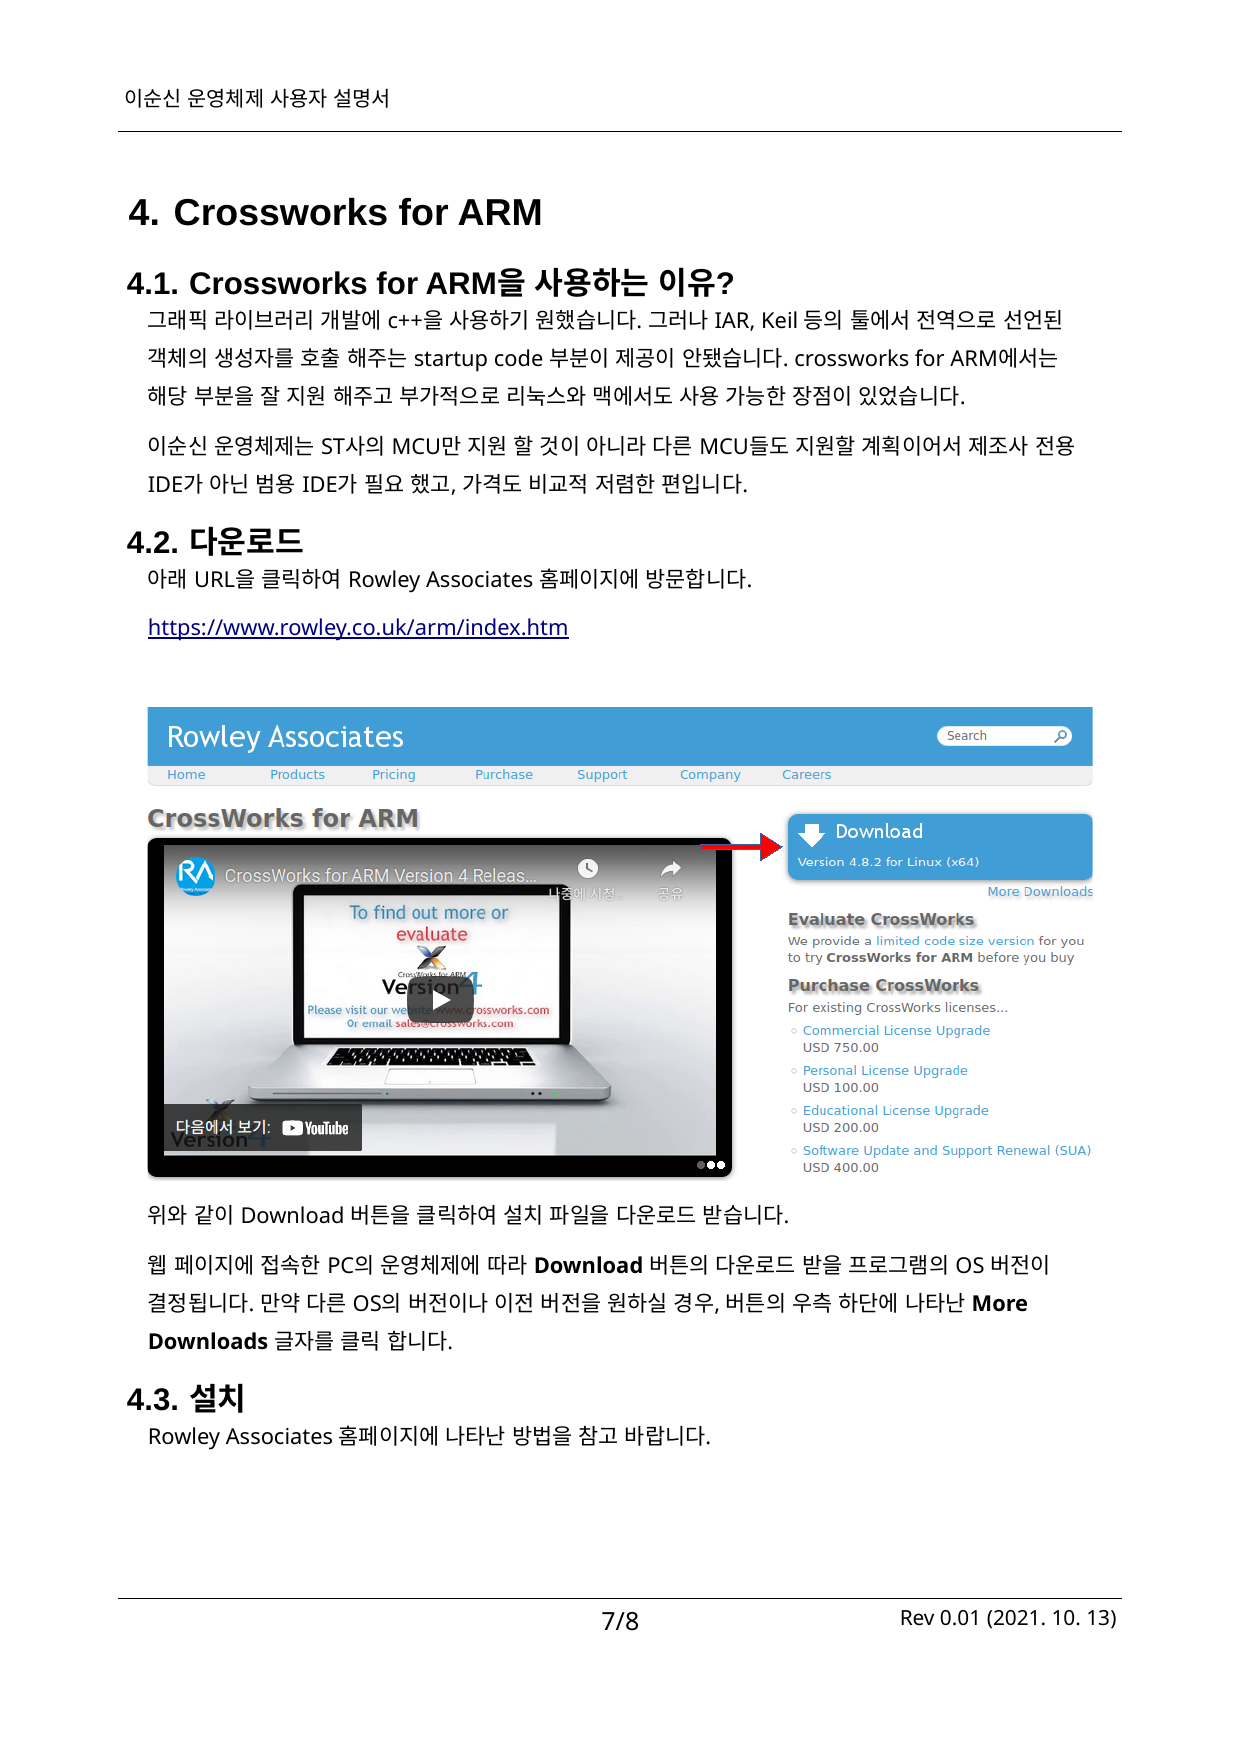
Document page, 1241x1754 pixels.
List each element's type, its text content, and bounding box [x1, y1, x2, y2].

text https://www.rowley.co.uk/arm/index.htm [148, 612, 1093, 642]
picture [147, 707, 1093, 1181]
text Rowley Associates 홈페이지에 나타난 방법을 참고 바랍니다. [148, 1419, 1093, 1451]
subtitle Crossworks for ARM [118, 190, 1122, 233]
text 이순신 운영체제는 ST사의 MCU만 지원 할 것이 아니라 다른 MCU들도 지원할 계획이어서 제조사 전용 IDE가 아닌 범용 IDE가 필요 했고, 가격도 비교적 저렴한 편입니다. [148, 429, 1093, 499]
subtitle Crossworks for ARM을 사용하는 이유? [118, 258, 1122, 303]
text 그래픽 라이브러리 개발에 c++을 사용하기 원했습니다. 그러나 IAR, Keil 등의 툴에서 전역으로 선언된 객체의 생성자를 호출 해주는 startup code 부분이 제공이 안됐습니다. crossworks for ARM에서는 해당 부분을 잘 지원 해주고 부가적으로 리눅스와 맥에서도 사용 가능한 장점이 있었습니다. [148, 303, 1093, 411]
text 위와 같이 Download 버튼을 클릭하여 설치 파일을 다운로드 받습니다. [148, 1198, 1093, 1230]
subtitle 다운로드 [118, 517, 1122, 562]
text 아래 URL을 클릭하여 Rowley Associates 홈페이지에 방문합니다. [148, 562, 1093, 594]
subtitle 설치 [118, 1374, 1122, 1419]
text 웹 페이지에 접속한 PC의 운영체제에 따라 Download 버튼의 다운로드 받을 프로그램의 OS 버전이 결정됩니다. 만약 다른 OS의 버전이나 이전 버전을 원하실 경우, 버튼의 우측 하단에 나타난 More Downloads 글자를 클릭 합니다. [148, 1248, 1093, 1356]
